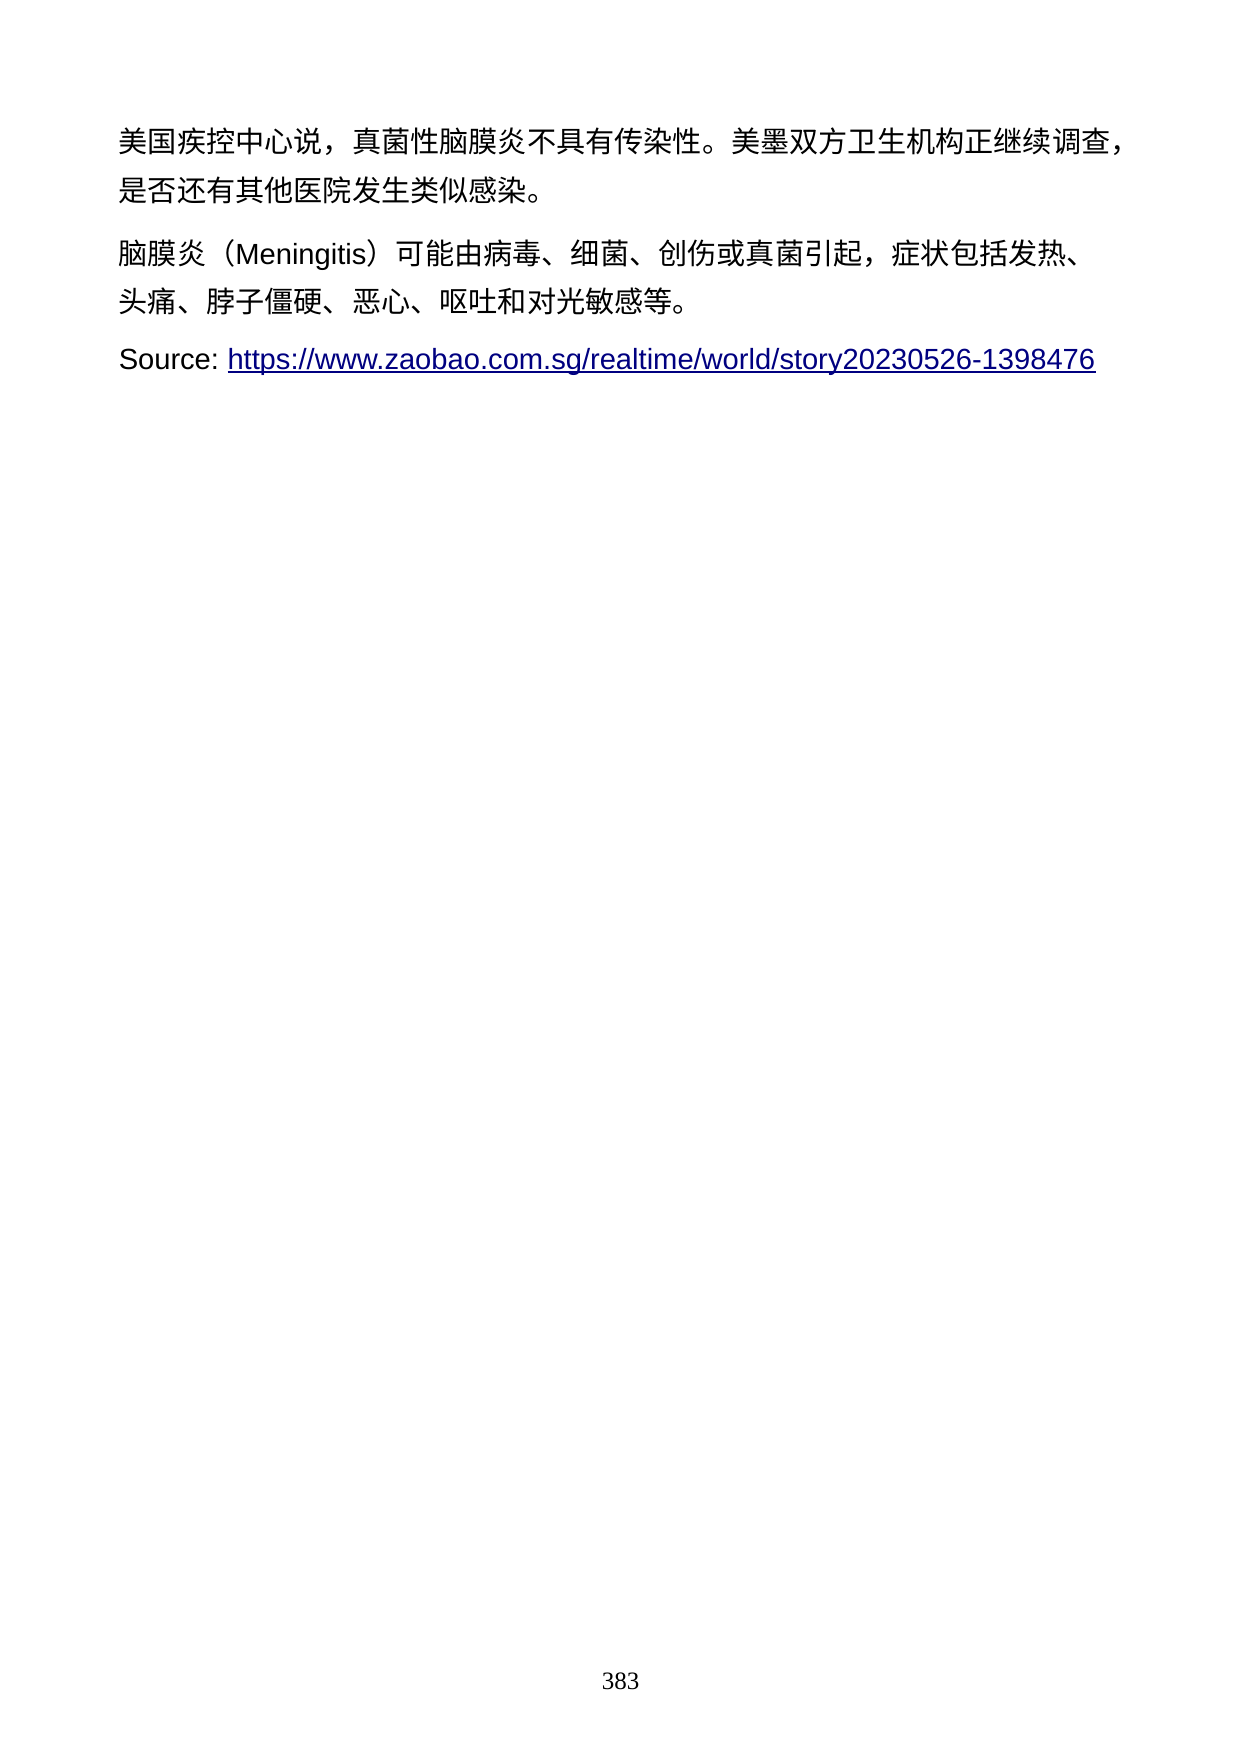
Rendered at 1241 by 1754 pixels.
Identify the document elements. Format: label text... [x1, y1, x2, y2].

text 脑膜炎（Meningitis）可能由病毒、细菌、创伤或真菌引起，症状包括发热、头痛、脖子僵硬、恶心、呕吐和对光敏感等。 [118, 230, 1122, 321]
text 美国疾控中心说，真菌性脑膜炎不具有传染性。美墨双方卫生机构正继续调查，是否还有其他医院发生类似感染。 [118, 118, 1122, 209]
text Source: https://www.zaobao.com.sg/realtime/world/story20230526-1398476 [118, 342, 1122, 375]
